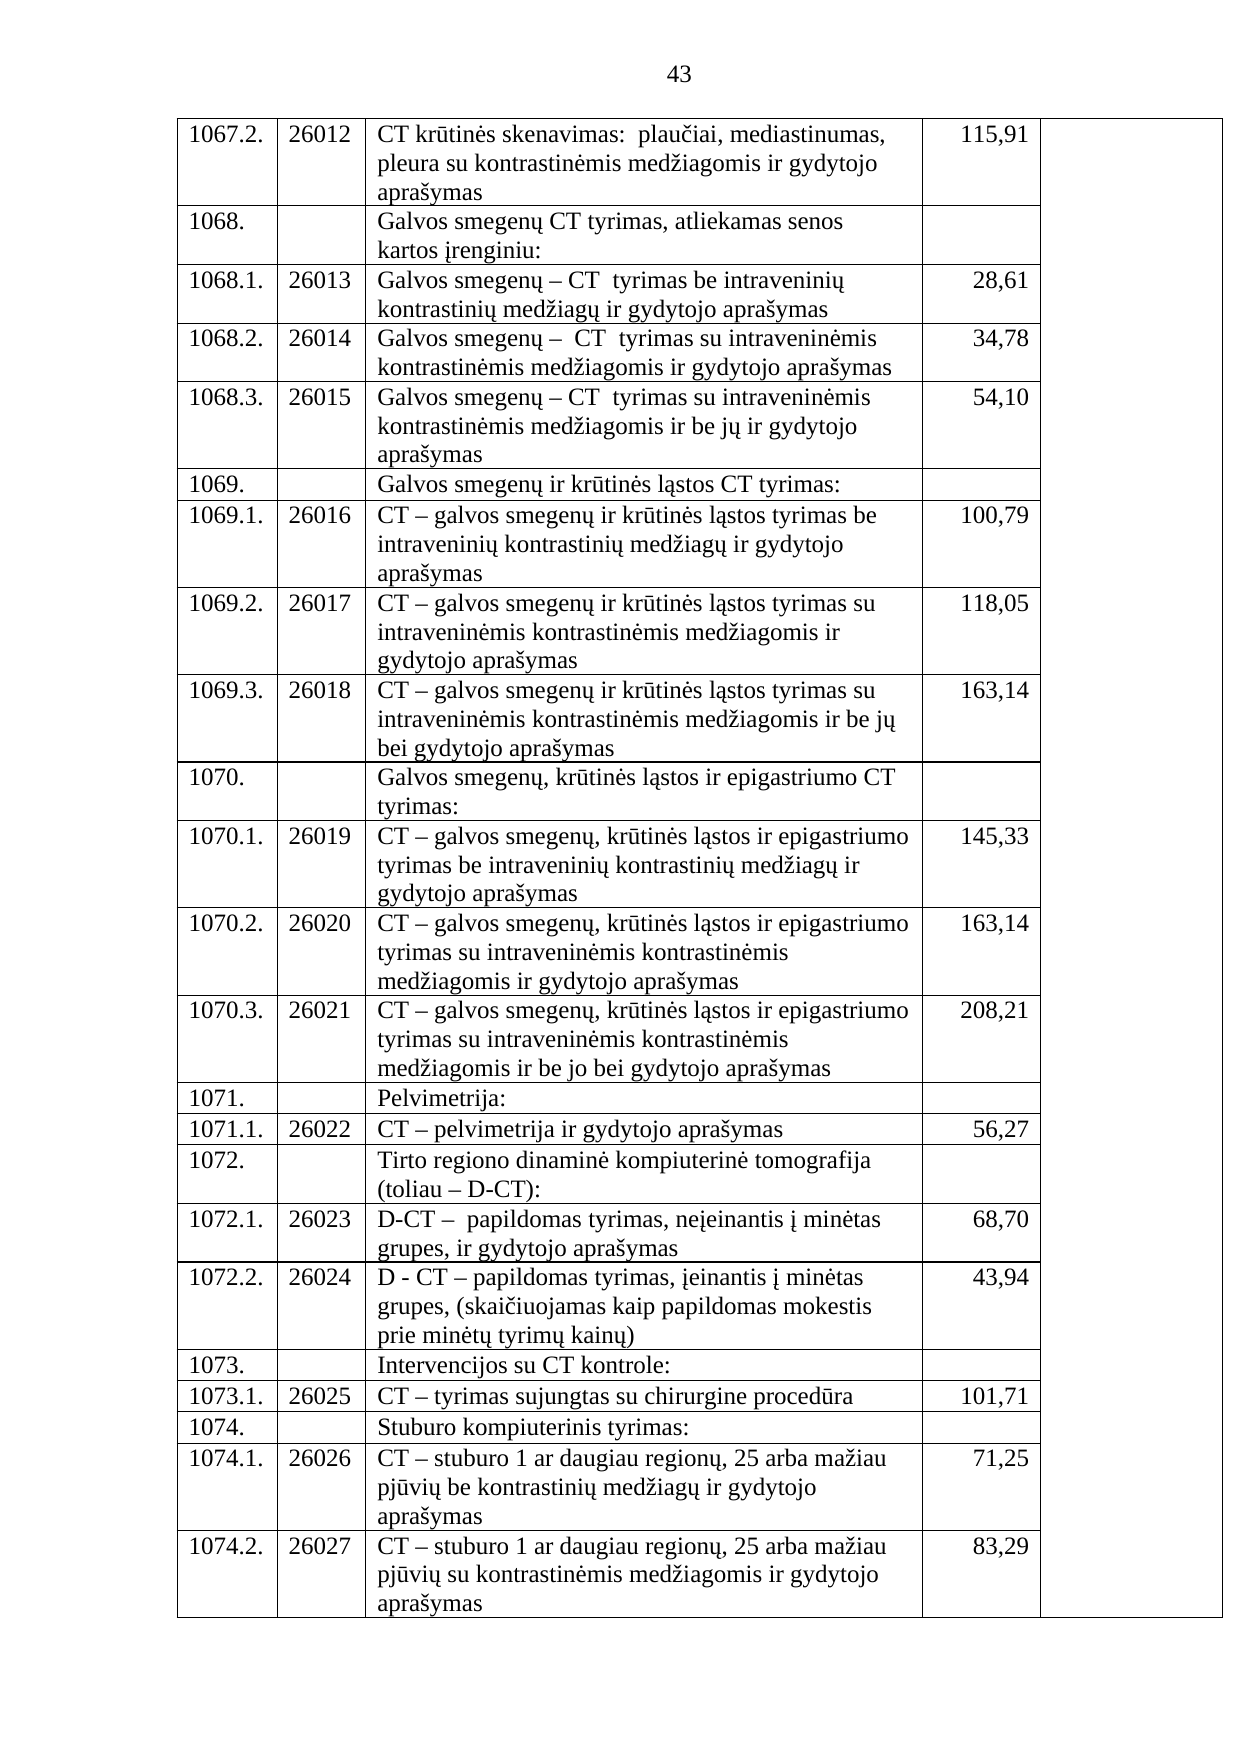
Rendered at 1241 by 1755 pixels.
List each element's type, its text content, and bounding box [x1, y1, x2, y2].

table_cell Galvos smegenų ir krūtinės ląstos CT tyrimas: [366, 469, 922, 499]
table_cell 1072.2. [178, 1263, 277, 1349]
table_cell [923, 469, 1040, 499]
table_cell 1068.3. [178, 382, 277, 468]
table_cell 1074. [178, 1412, 277, 1442]
table_cell 26017 [278, 588, 365, 674]
table_cell 1071. [178, 1083, 277, 1113]
table_cell Galvos smegenų – CT tyrimas su intraveninėmis kontrastinėmis medžiagomis ir gydytojo aprašymas [366, 324, 922, 381]
table_cell 1070.3. [178, 996, 277, 1082]
table_cell 1068.2. [178, 324, 277, 381]
table_cell 1069.3. [178, 675, 277, 761]
table_cell Galvos smegenų – CT tyrimas be intraveninių kontrastinių medžiagų ir gydytojo aprašymas [366, 265, 922, 322]
table_cell 1068. [178, 206, 277, 264]
table_cell CT – galvos smegenų, krūtinės ląstos ir epigastriumo tyrimas su intraveninėmis kontrastinėmis medžiagomis ir gydytojo aprašymas [366, 908, 922, 994]
table_cell CT – galvos smegenų ir krūtinės ląstos tyrimas su intraveninėmis kontrastinėmis medžiagomis ir be jų bei gydytojo aprašymas [366, 675, 922, 761]
table_cell [923, 1412, 1040, 1442]
table_cell 145,33 [923, 821, 1040, 907]
table_cell 71,25 [923, 1444, 1040, 1530]
table_cell 1070.2. [178, 908, 277, 994]
table_cell [923, 206, 1040, 264]
table_cell CT – stuburo 1 ar daugiau regionų, 25 arba mažiau pjūvių su kontrastinėmis medžiagomis ir gydytojo aprašymas [366, 1531, 922, 1617]
table_cell [278, 1083, 365, 1113]
table_cell 26013 [278, 265, 365, 322]
table_cell 26024 [278, 1263, 365, 1349]
table_cell [278, 1350, 365, 1380]
table_cell Pelvimetrija: [366, 1083, 922, 1113]
table_cell [278, 206, 365, 264]
table_cell 26023 [278, 1204, 365, 1261]
table_cell 1073.1. [178, 1381, 277, 1411]
table_cell CT – tyrimas sujungtas su chirurgine procedūra [366, 1381, 922, 1411]
table_cell [278, 763, 365, 820]
table_cell 83,29 [923, 1531, 1040, 1617]
table_cell 26027 [278, 1531, 365, 1617]
table_cell 26012 [278, 119, 365, 205]
table_cell 1068.1. [178, 265, 277, 322]
table_cell Galvos smegenų – CT tyrimas su intraveninėmis kontrastinėmis medžiagomis ir be jų ir gydytojo aprašymas [366, 382, 922, 468]
table_cell 26014 [278, 324, 365, 381]
table_cell 1074.2. [178, 1531, 277, 1617]
table_cell 26025 [278, 1381, 365, 1411]
table_cell 54,10 [923, 382, 1040, 468]
table_cell Galvos smegenų, krūtinės ląstos ir epigastriumo CT tyrimas: [366, 763, 922, 820]
table_cell 26015 [278, 382, 365, 468]
table_cell [923, 1350, 1040, 1380]
table_cell 1069. [178, 469, 277, 499]
table_cell [923, 1145, 1040, 1203]
table_cell 1072.1. [178, 1204, 277, 1261]
table_cell 1070. [178, 763, 277, 820]
table_cell D-CT – papildomas tyrimas, neįeinantis į minėtas grupes, ir gydytojo aprašymas [366, 1204, 922, 1261]
table_cell [278, 469, 365, 499]
table_cell Intervencijos su CT kontrole: [366, 1350, 922, 1380]
table_cell CT – galvos smegenų, krūtinės ląstos ir epigastriumo tyrimas be intraveninių kontrastinių medžiagų ir gydytojo aprašymas [366, 821, 922, 907]
table_cell 1069.1. [178, 501, 277, 587]
table_cell CT – galvos smegenų ir krūtinės ląstos tyrimas be intraveninių kontrastinių medžiagų ir gydytojo aprašymas [366, 501, 922, 587]
table_cell 163,14 [923, 908, 1040, 994]
table_cell [923, 1083, 1040, 1113]
table_cell 28,61 [923, 265, 1040, 322]
table_cell [278, 1412, 365, 1442]
table_cell 163,14 [923, 675, 1040, 761]
table_cell 115,91 [923, 119, 1040, 205]
table_cell CT – stuburo 1 ar daugiau regionų, 25 arba mažiau pjūvių be kontrastinių medžiagų ir gydytojo aprašymas [366, 1444, 922, 1530]
table_cell 101,71 [923, 1381, 1040, 1411]
table_cell CT krūtinės skenavimas: plaučiai, mediastinumas, pleura su kontrastinėmis medžiagomis ir gydytojo aprašymas [366, 119, 922, 205]
table_cell 26026 [278, 1444, 365, 1530]
table_cell D - CT – papildomas tyrimas, įeinantis į minėtas grupes, (skaičiuojamas kaip papildomas mokestis prie minėtų tyrimų kainų) [366, 1263, 922, 1349]
table_cell 26019 [278, 821, 365, 907]
table_cell CT – pelvimetrija ir gydytojo aprašymas [366, 1114, 922, 1144]
table_cell 118,05 [923, 588, 1040, 674]
table_cell Tirto regiono dinaminė kompiuterinė tomografija (toliau – D-CT): [366, 1145, 922, 1203]
table_cell CT – galvos smegenų ir krūtinės ląstos tyrimas su intraveninėmis kontrastinėmis medžiagomis ir gydytojo aprašymas [366, 588, 922, 674]
table_cell Galvos smegenų CT tyrimas, atliekamas senos kartos įrenginiu: [366, 206, 922, 264]
table_cell 1071.1. [178, 1114, 277, 1144]
table_cell 43,94 [923, 1263, 1040, 1349]
table_cell 1073. [178, 1350, 277, 1380]
table_cell 26020 [278, 908, 365, 994]
table_cell 34,78 [923, 324, 1040, 381]
table_cell 1072. [178, 1145, 277, 1203]
table_cell [278, 1145, 365, 1203]
table_cell [923, 763, 1040, 820]
table_cell 1069.2. [178, 588, 277, 674]
table_cell 1074.1. [178, 1444, 277, 1530]
table_cell [1041, 119, 1222, 1617]
table_cell 26022 [278, 1114, 365, 1144]
table_cell 1070.1. [178, 821, 277, 907]
table_cell CT – galvos smegenų, krūtinės ląstos ir epigastriumo tyrimas su intraveninėmis kontrastinėmis medžiagomis ir be jo bei gydytojo aprašymas [366, 996, 922, 1082]
table_cell 100,79 [923, 501, 1040, 587]
table_cell 26021 [278, 996, 365, 1082]
table_cell 1067.2. [178, 119, 277, 205]
table_cell 68,70 [923, 1204, 1040, 1261]
table_cell 26016 [278, 501, 365, 587]
table_cell 56,27 [923, 1114, 1040, 1144]
table_cell 208,21 [923, 996, 1040, 1082]
table_cell 26018 [278, 675, 365, 761]
table_cell Stuburo kompiuterinis tyrimas: [366, 1412, 922, 1442]
